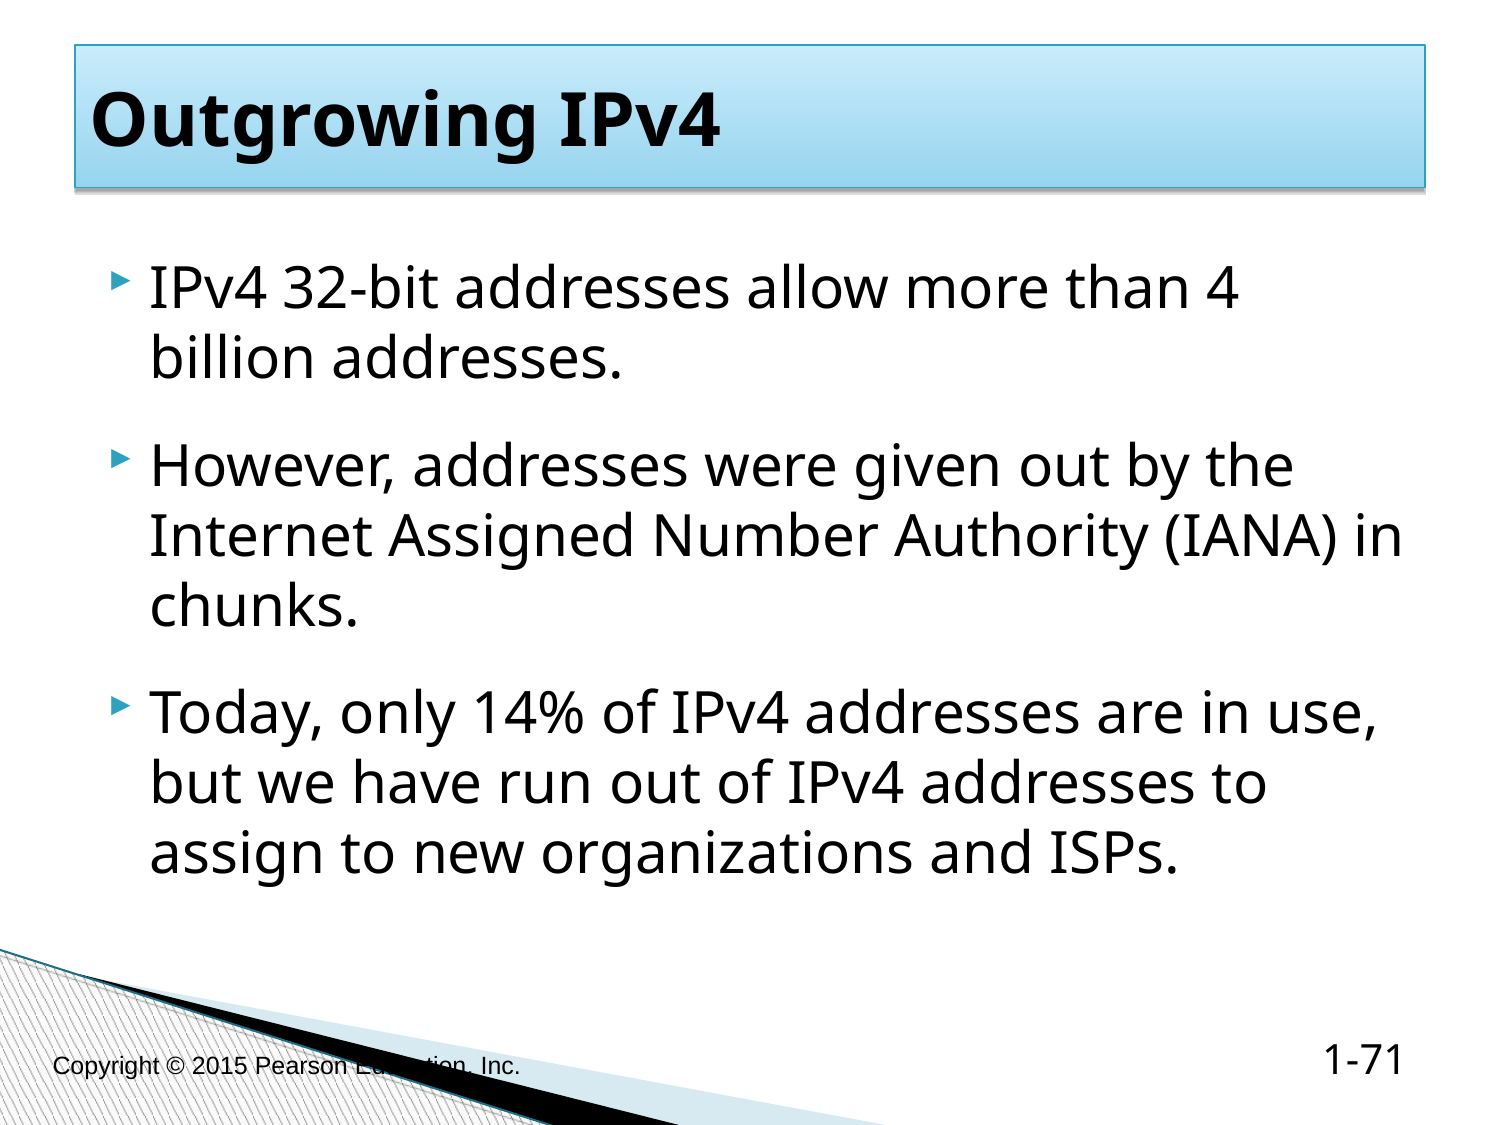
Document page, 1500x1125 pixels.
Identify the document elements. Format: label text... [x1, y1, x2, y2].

list IPv4 32-bit addresses allow more than 4 billion addresses. However, addresses were given out by the Internet Assigned Number Authority (IANA) in chunks. Today, only 14% of IPv4 addresses are in use, but we have run out of IPv4 addresses to assign to new organizations and ISPs. [75, 242, 1425, 986]
title Outgrowing IPv4 [75, 45, 1425, 188]
slide_number 1-<number> [1287, 1037, 1423, 1098]
picture [0, 952, 543, 1125]
footer Copyright © 2015 Pearson Education, Inc. [37, 1040, 588, 1088]
